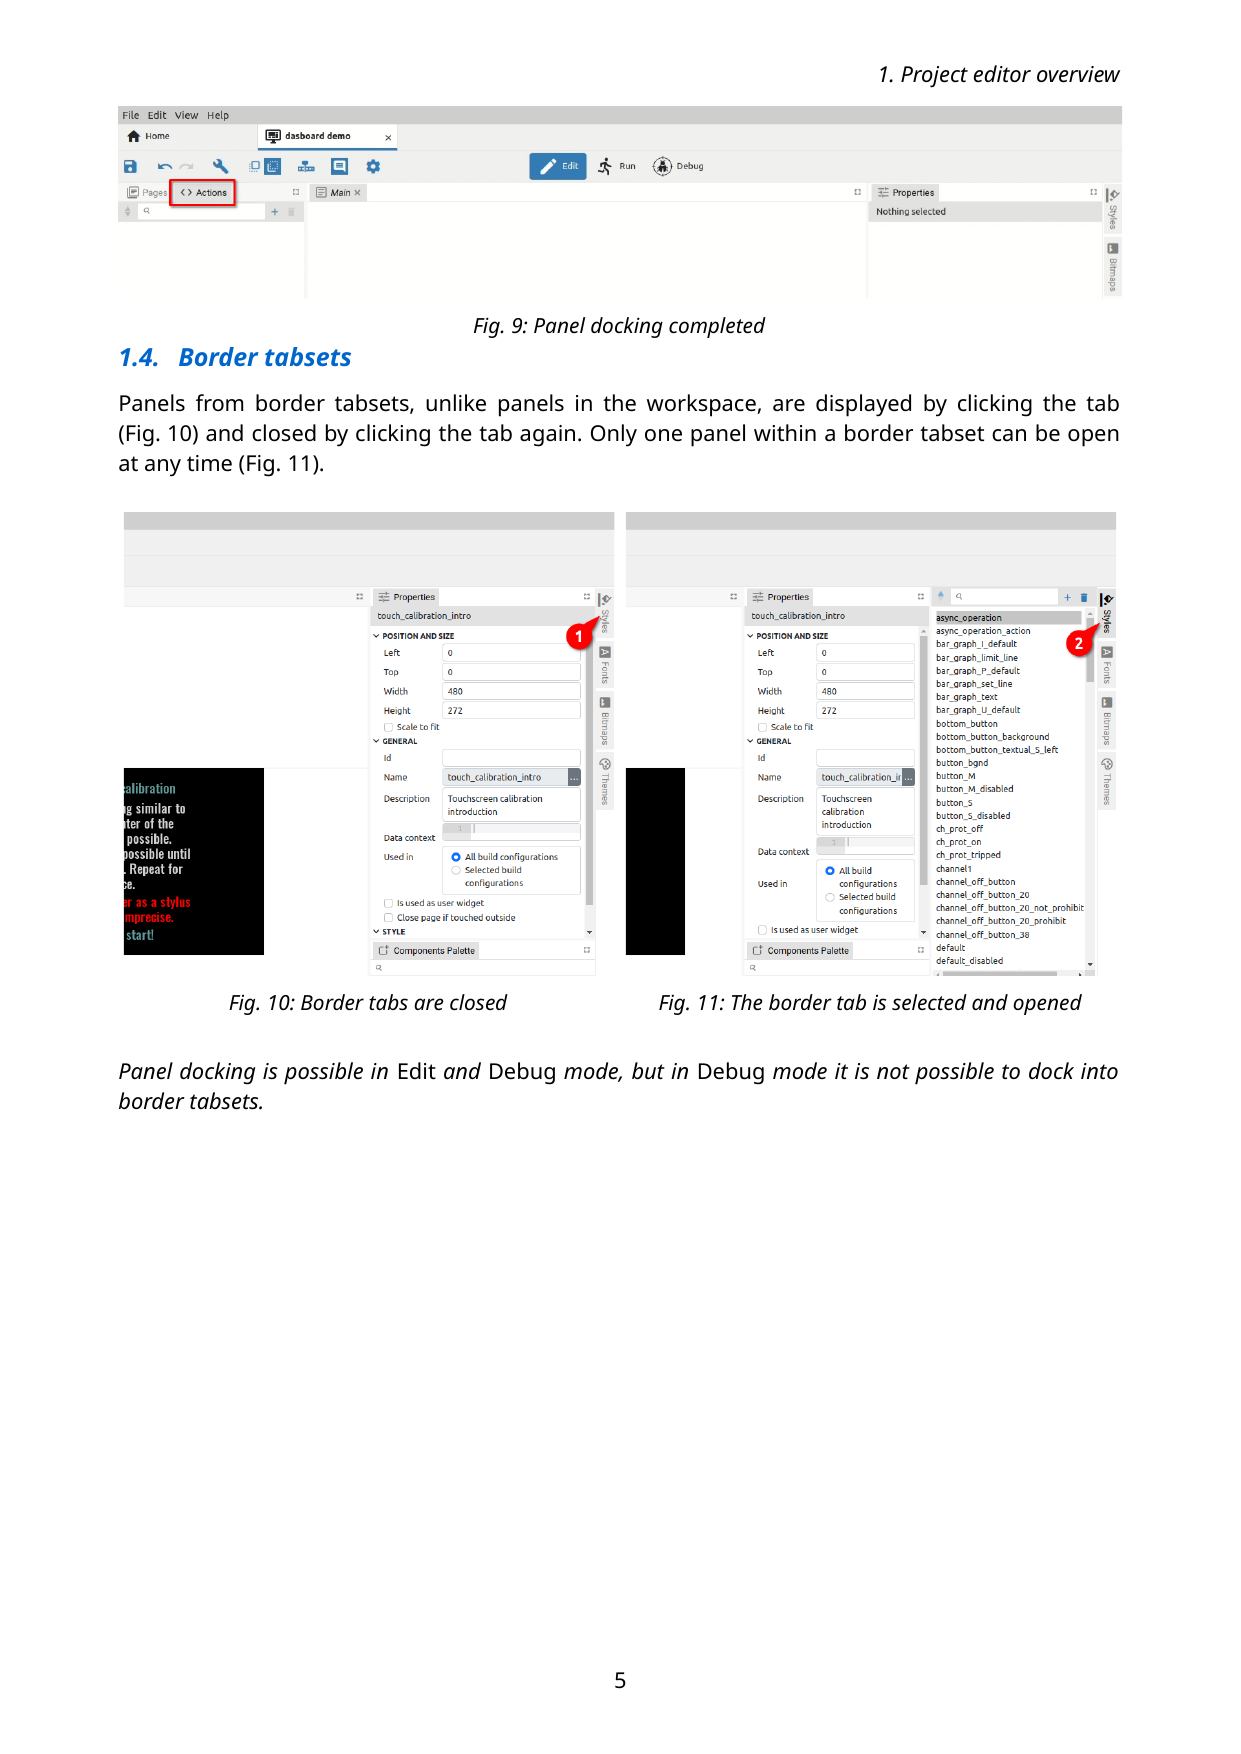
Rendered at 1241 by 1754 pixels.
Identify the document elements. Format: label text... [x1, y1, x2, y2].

table_header [118, 507, 620, 1039]
subtitle Border tabsets [118, 339, 1122, 373]
table_header [620, 507, 1122, 1039]
picture [625, 512, 1117, 976]
picture [123, 512, 615, 976]
picture [118, 106, 1123, 299]
text Panel docking is possible in Edit and Debug mode, but in Debug mode it is not possible to dock into border tabsets. [118, 1056, 1122, 1116]
text Panels from border tabsets, unlike panels in the workspace, are displayed by clicking the tab (Fig. 10) and closed by clicking the tab again. Only one panel within a border tabset can be open at any time (Fig. 11). [118, 388, 1122, 477]
list Fig. 9: Panel docking completed [118, 299, 1122, 339]
